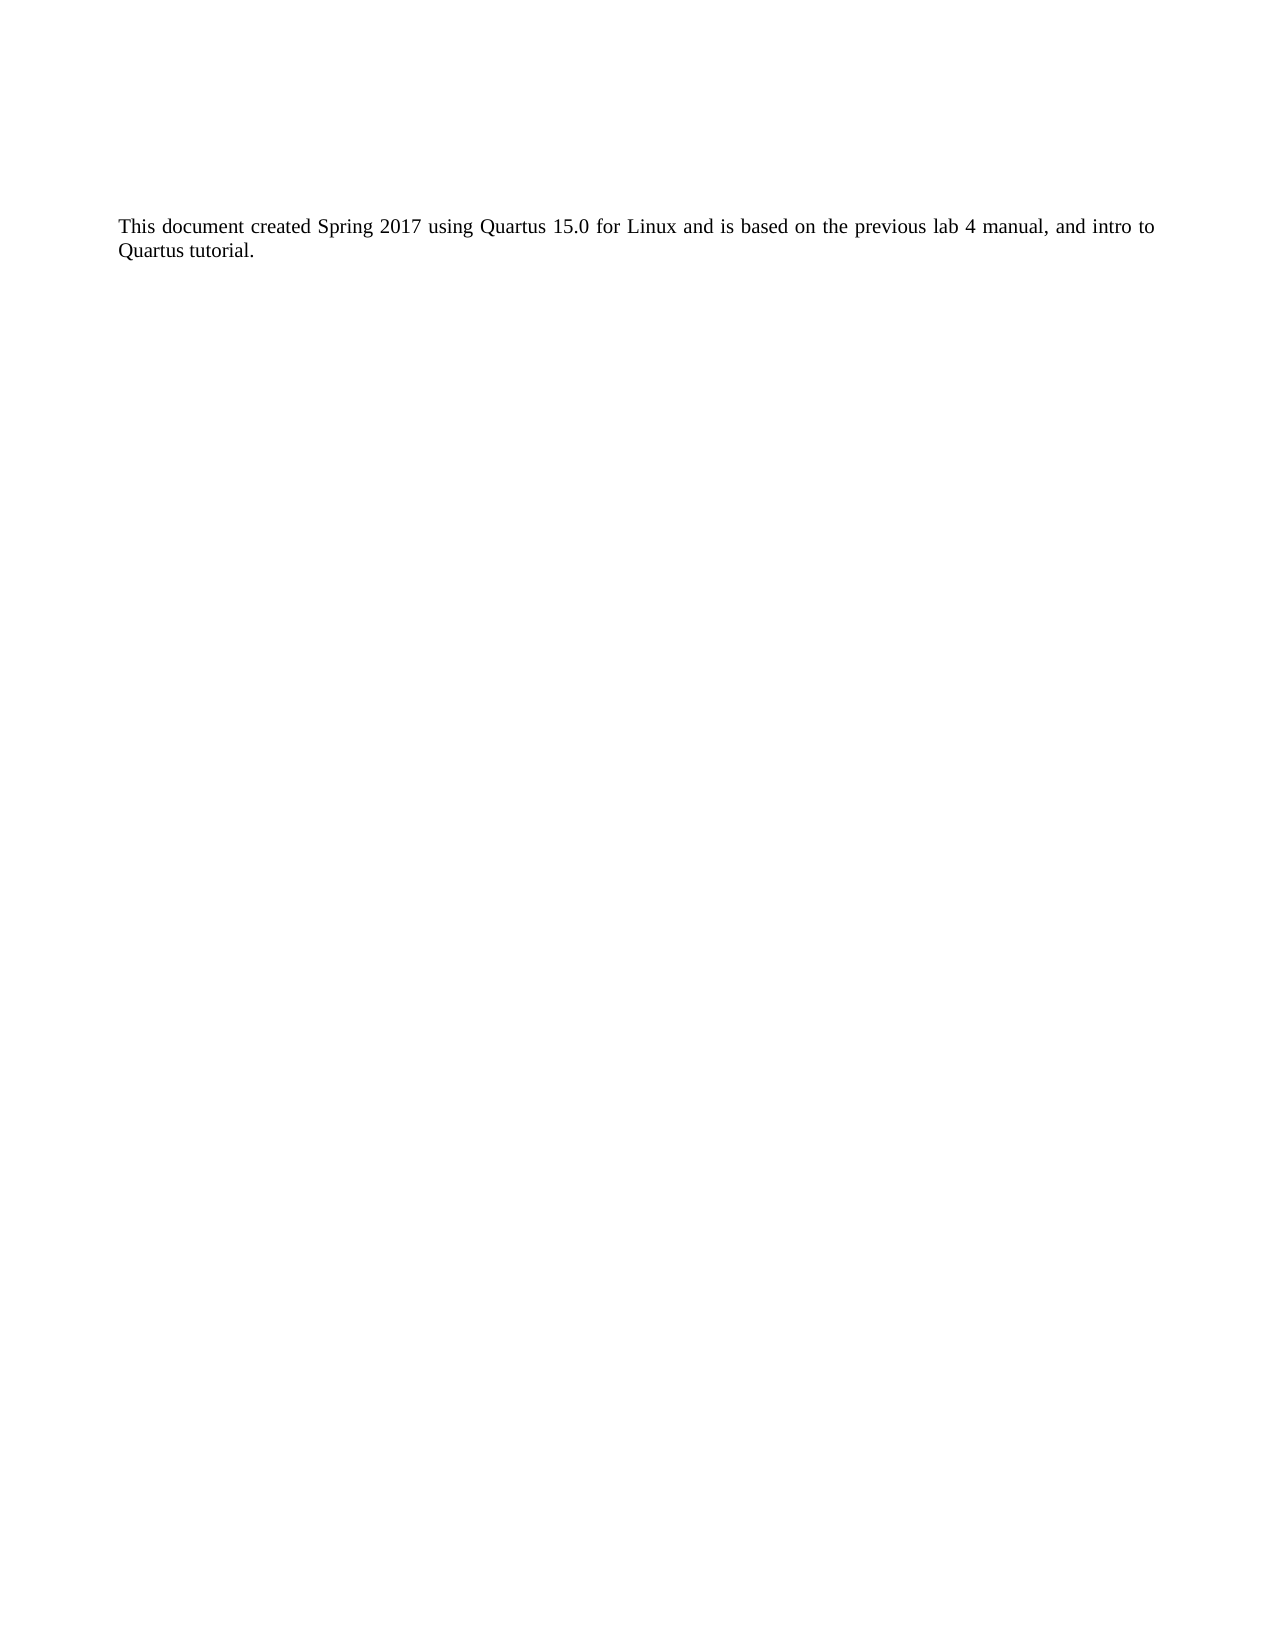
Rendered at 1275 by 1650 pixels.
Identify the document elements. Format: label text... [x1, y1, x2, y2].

text This document created Spring 2017 using Quartus 15.0 for Linux and is based on the previous lab 4 manual, and intro to Quartus tutorial. [118, 214, 1157, 262]
